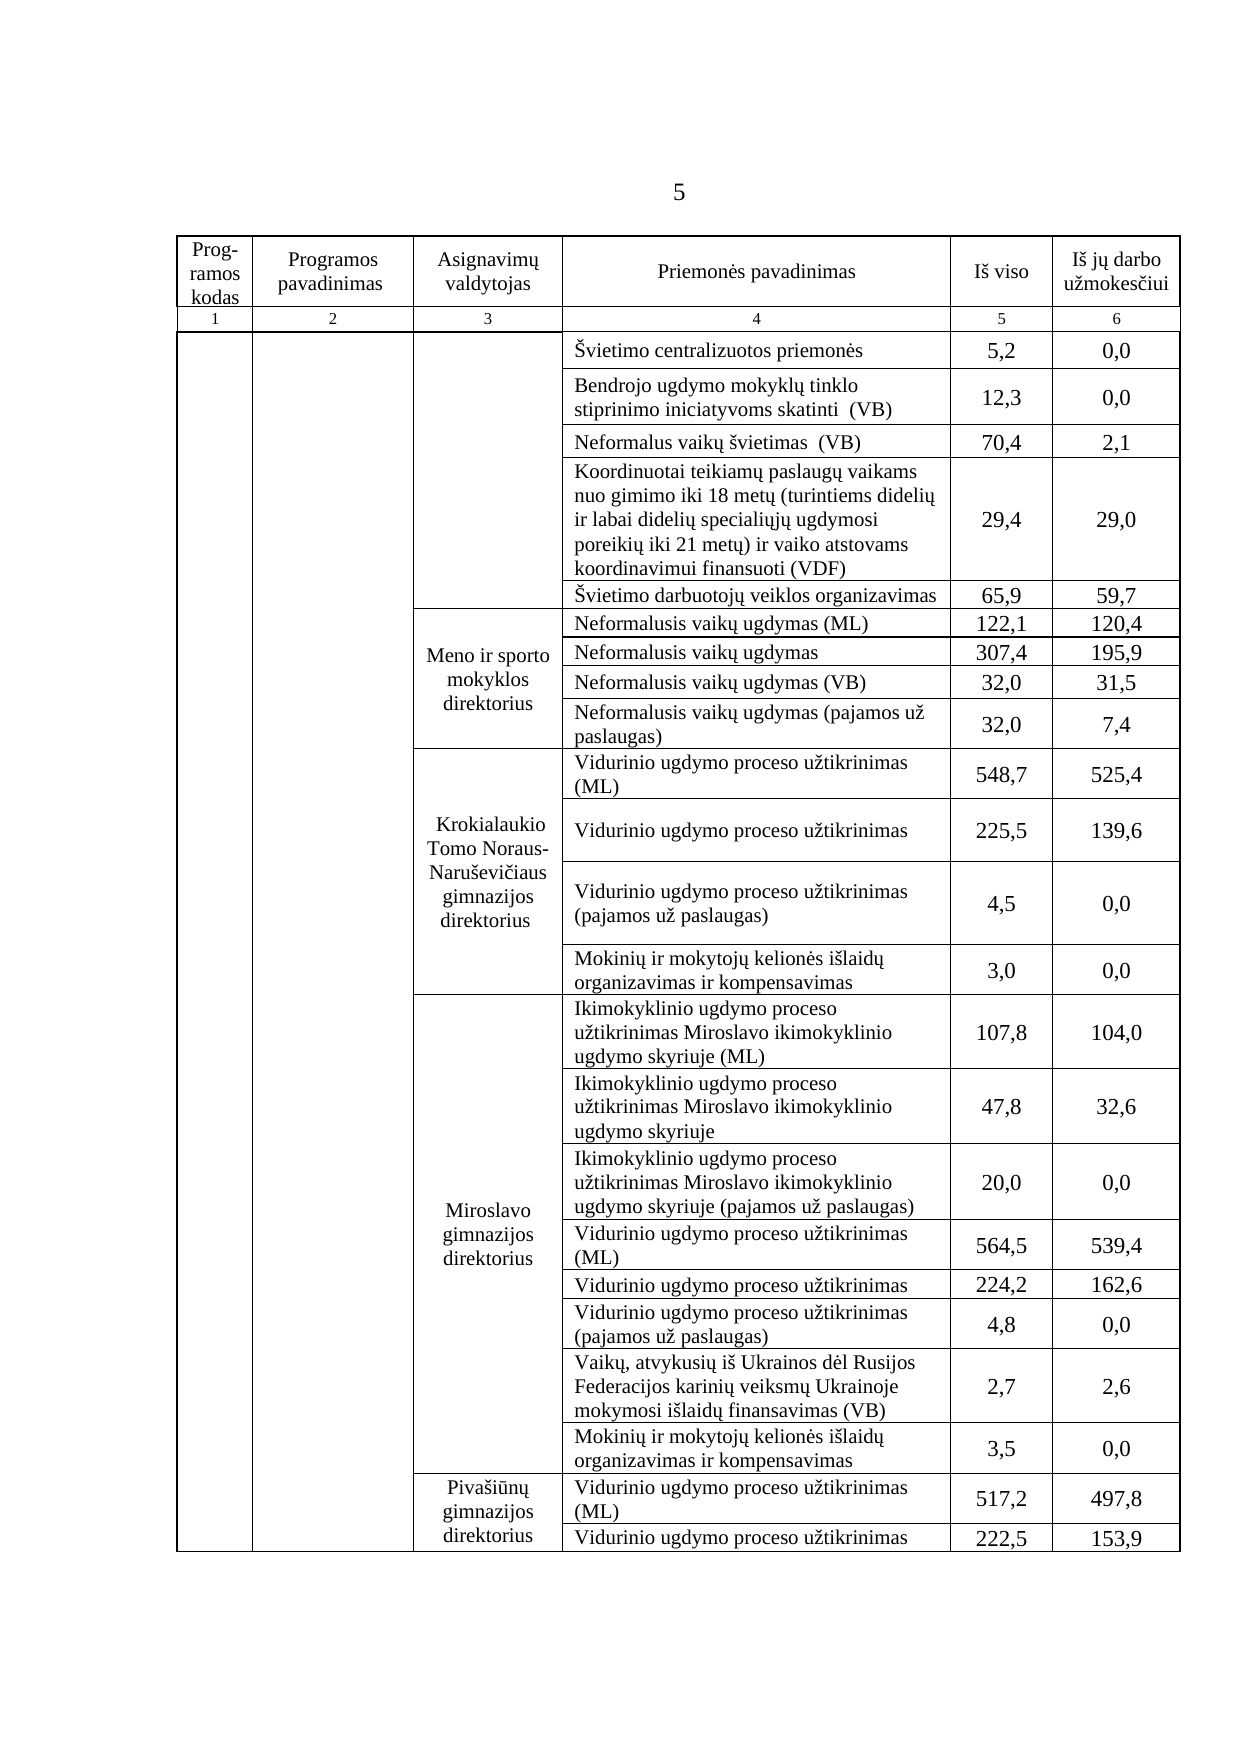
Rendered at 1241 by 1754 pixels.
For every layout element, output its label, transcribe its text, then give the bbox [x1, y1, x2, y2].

table_cell Mokinių ir mokytojų kelionės išlaidų organizavimas ir kompensavimas [563, 945, 950, 994]
table_cell Bendrojo ugdymo mokyklų tinklo stiprinimo iniciatyvoms skatinti (VB) [563, 369, 950, 424]
table_cell 0,0 [1053, 332, 1179, 368]
table_cell Švietimo centralizuotos priemonės [563, 332, 950, 368]
table_header Programos pavadinimas [253, 237, 413, 306]
table_cell 12,3 [951, 369, 1052, 424]
table_header Asignavimų valdytojas [414, 237, 562, 306]
table_cell Ikimokyklinio ugdymo proceso užtikrinimas Miroslavo ikimokyklinio ugdymo skyriuje (ML) [563, 995, 950, 1068]
table_cell Pivašiūnų gimnazijos direktorius [414, 1474, 562, 1551]
table_cell 0,0 [1053, 945, 1179, 994]
table_cell [1181, 1068, 1203, 1143]
table_cell 122,1 [951, 609, 1052, 636]
table_cell 0,0 [1053, 369, 1179, 424]
table_cell 59,7 [1053, 581, 1179, 608]
table_cell Vidurinio ugdymo proceso užtikrinimas (pajamos už paslaugas) [563, 1299, 950, 1348]
table_cell 222,5 [951, 1524, 1052, 1551]
table_cell Vidurinio ugdymo proceso užtikrinimas (ML) [563, 1474, 950, 1523]
table_cell [1181, 306, 1203, 331]
table_cell [1181, 994, 1203, 1068]
table_cell [1181, 748, 1203, 798]
table_cell 307,4 [951, 638, 1052, 665]
table_header Prog-ramos kodas [178, 237, 252, 306]
table_cell 539,4 [1053, 1220, 1179, 1269]
table_cell 2,1 [1053, 425, 1179, 457]
table_cell 0,0 [1053, 1144, 1179, 1219]
table_cell [1181, 608, 1203, 636]
table_cell 5,2 [951, 332, 1052, 368]
table_cell [253, 333, 413, 1551]
table_cell 162,6 [1053, 1270, 1179, 1298]
table_cell [1181, 861, 1203, 944]
table_cell [1181, 279, 1203, 306]
table_cell 32,0 [951, 666, 1052, 698]
table_cell [1181, 1143, 1203, 1219]
table_cell [1181, 636, 1203, 665]
table_cell 29,4 [951, 458, 1052, 579]
table_cell 29,0 [1053, 458, 1179, 579]
table_cell 139,6 [1053, 799, 1179, 861]
table_cell Meno ir sporto mokyklos direktorius [414, 609, 562, 748]
table_cell [1181, 1422, 1203, 1472]
table_cell Ikimokyklinio ugdymo proceso užtikrinimas Miroslavo ikimokyklinio ugdymo skyriuje (pajamos už paslaugas) [563, 1144, 950, 1219]
table_cell [1181, 1298, 1203, 1348]
table_header Priemonės pavadinimas [563, 237, 950, 306]
table_cell 517,2 [951, 1474, 1052, 1523]
table_cell 0,0 [1053, 1423, 1179, 1472]
table_cell 104,0 [1053, 995, 1179, 1068]
table_header [1181, 235, 1203, 279]
table_cell 47,8 [951, 1069, 1052, 1143]
table_cell [1181, 665, 1203, 698]
table_cell 31,5 [1053, 666, 1179, 698]
table_cell 107,8 [951, 995, 1052, 1068]
table_cell Ikimokyklinio ugdymo proceso užtikrinimas Miroslavo ikimokyklinio ugdymo skyriuje [563, 1069, 950, 1143]
table_cell Neformalusis vaikų ugdymas (ML) [563, 609, 950, 636]
table_cell 3,5 [951, 1423, 1052, 1472]
table_cell 497,8 [1053, 1474, 1179, 1523]
table_cell Vidurinio ugdymo proceso užtikrinimas [563, 799, 950, 861]
table_cell Vidurinio ugdymo proceso užtikrinimas (pajamos už paslaugas) [563, 862, 950, 944]
table_header Iš viso [951, 237, 1052, 306]
table_cell Vaikų, atvykusių iš Ukrainos dėl Rusijos Federacijos karinių veiksmų Ukrainoje mokymosi išlaidų finansavimas (VB) [563, 1349, 950, 1422]
table_cell Vidurinio ugdymo proceso užtikrinimas (ML) [563, 1220, 950, 1269]
table_cell 525,4 [1053, 749, 1179, 798]
table_cell [1181, 331, 1203, 368]
table_cell [1181, 424, 1203, 457]
table_cell [1181, 944, 1203, 994]
table_cell [1181, 1219, 1203, 1269]
table_cell Miroslavo gimnazijos direktorius [414, 995, 562, 1472]
table_cell 4 [563, 307, 950, 331]
table_cell [414, 333, 562, 608]
table_cell 548,7 [951, 749, 1052, 798]
table_cell [1181, 1523, 1203, 1551]
table_cell 20,0 [951, 1144, 1052, 1219]
table_cell 2 [253, 307, 413, 331]
table_cell 32,6 [1053, 1069, 1179, 1143]
table_cell [1181, 368, 1203, 424]
table_cell Neformalus vaikų švietimas (VB) [563, 425, 950, 457]
table_cell 4,8 [951, 1299, 1052, 1348]
table_cell 6 [1053, 307, 1180, 331]
table_cell [1181, 1269, 1203, 1298]
table_cell Koordinuotai teikiamų paslaugų vaikams nuo gimimo iki 18 metų (turintiems didelių ir labai didelių specialiųjų ugdymosi poreikių iki 21 metų) ir vaiko atstovams koordinavimui finansuoti (VDF) [563, 458, 950, 579]
table_cell [178, 333, 252, 1551]
table_cell Vidurinio ugdymo proceso užtikrinimas [563, 1524, 950, 1551]
table_cell 3,0 [951, 945, 1052, 994]
table_cell Vidurinio ugdymo proceso užtikrinimas (ML) [563, 749, 950, 798]
table_cell 0,0 [1053, 862, 1179, 944]
table_cell 2,7 [951, 1349, 1052, 1422]
table_cell Neformalusis vaikų ugdymas (VB) [563, 666, 950, 698]
table_cell [1181, 1473, 1203, 1523]
table_cell [1181, 698, 1203, 748]
table_header Iš jų darbo užmokesčiui [1053, 237, 1179, 306]
table_cell 0,0 [1053, 1299, 1179, 1348]
table_cell [1181, 457, 1203, 579]
table_cell Mokinių ir mokytojų kelionės išlaidų organizavimas ir kompensavimas [563, 1423, 950, 1472]
table_cell 70,4 [951, 425, 1052, 457]
table_cell 1 [178, 307, 252, 331]
table_cell 4,5 [951, 862, 1052, 944]
table_cell Neformalusis vaikų ugdymas (pajamos už paslaugas) [563, 699, 950, 748]
table_cell 32,0 [951, 699, 1052, 748]
table_cell 195,9 [1053, 638, 1179, 665]
table_cell 65,9 [951, 581, 1052, 608]
table_cell [1181, 580, 1203, 608]
table_cell Vidurinio ugdymo proceso užtikrinimas [563, 1270, 950, 1298]
table_cell 120,4 [1053, 609, 1179, 636]
table_cell [1181, 798, 1203, 861]
table_cell 225,5 [951, 799, 1052, 861]
table_cell 5 [951, 307, 1052, 331]
table_cell 224,2 [951, 1270, 1052, 1298]
table_cell 3 [414, 307, 562, 331]
table_cell 153,9 [1053, 1524, 1179, 1551]
table_cell Švietimo darbuotojų veiklos organizavimas [563, 581, 950, 608]
table_cell [1181, 1348, 1203, 1422]
table_cell 564,5 [951, 1220, 1052, 1269]
table_cell Krokialaukio Tomo Noraus-Naruševičiaus gimnazijos direktorius [414, 749, 562, 994]
table_cell 7,4 [1053, 699, 1179, 748]
table_cell 2,6 [1053, 1349, 1179, 1422]
table_cell Neformalusis vaikų ugdymas [563, 638, 950, 665]
